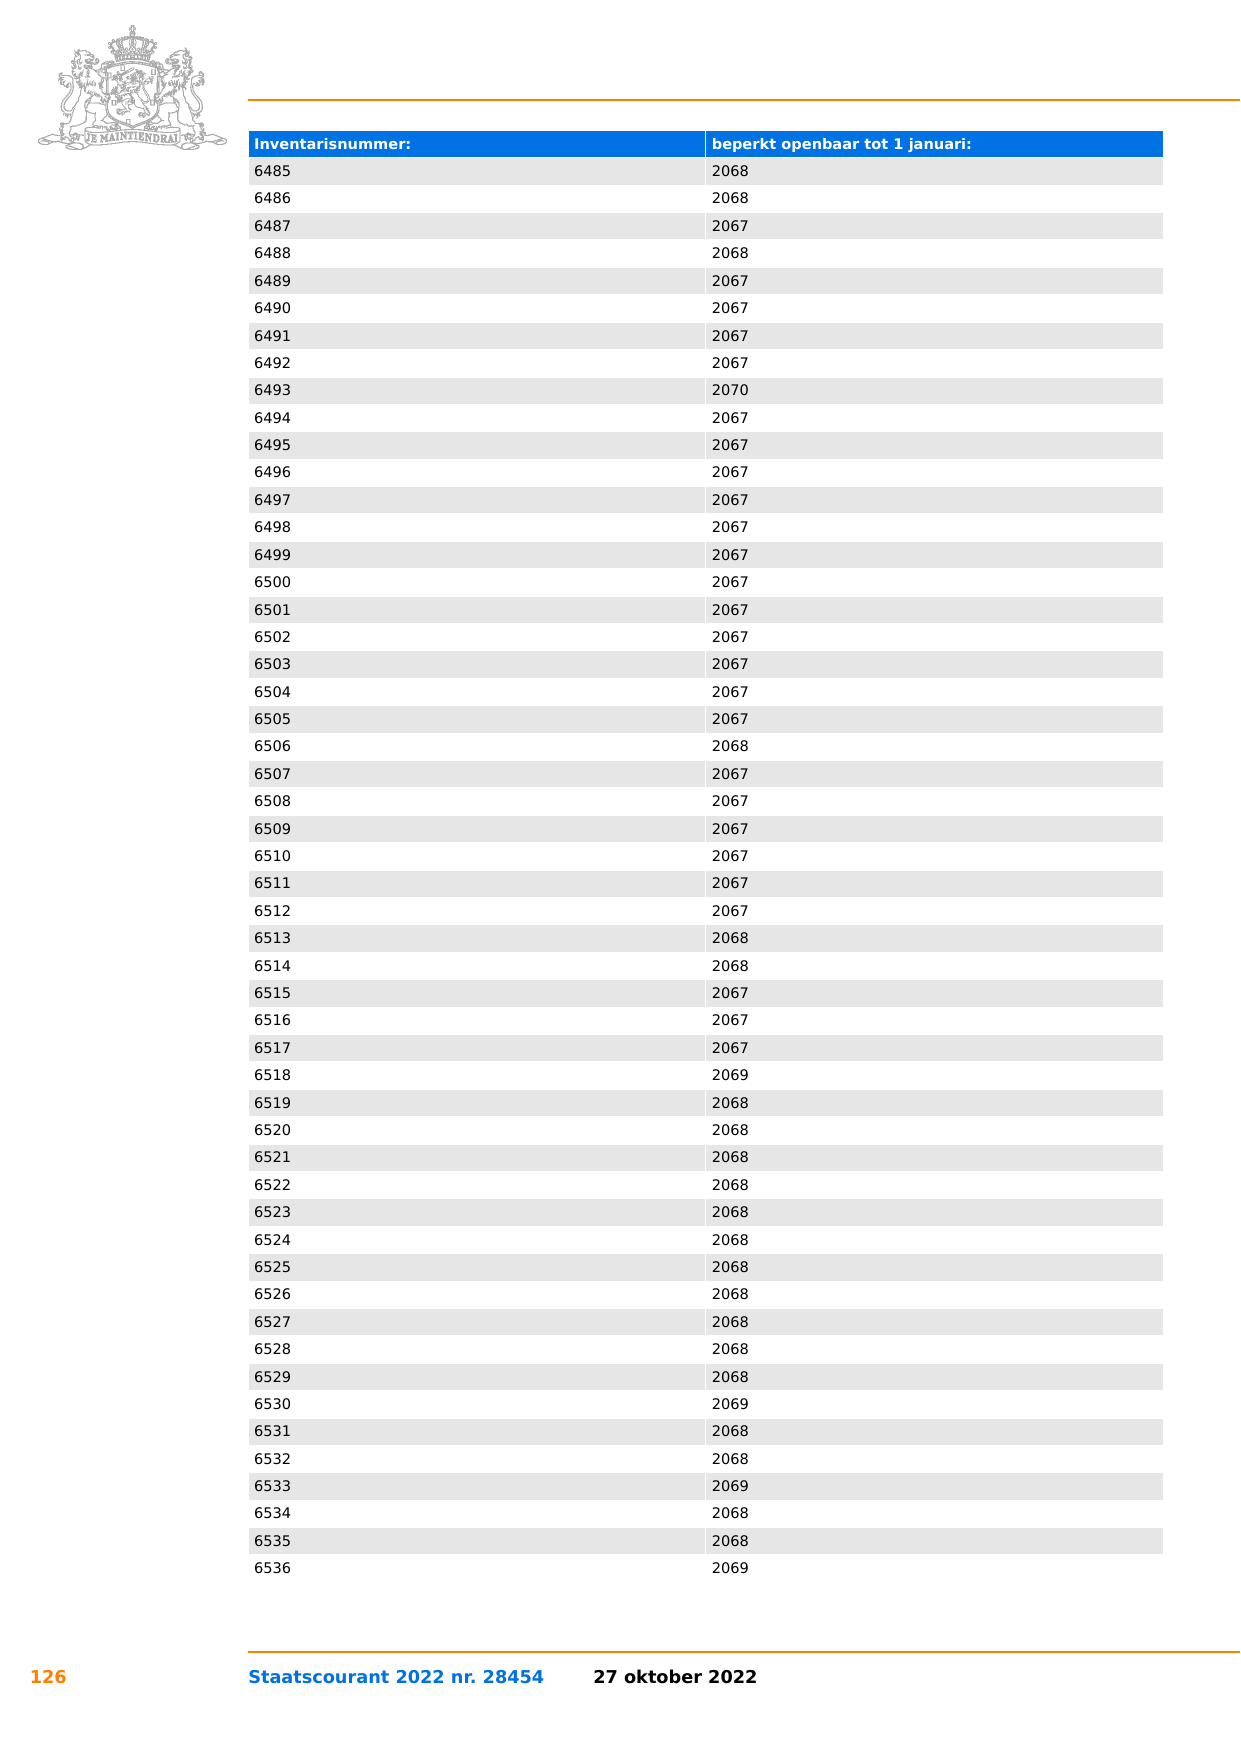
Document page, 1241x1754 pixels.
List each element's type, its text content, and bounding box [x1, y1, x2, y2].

table_cell 6519 [249, 1090, 705, 1116]
table_cell 6527 [249, 1309, 705, 1335]
table_cell 2067 [706, 350, 1163, 376]
table_cell 6523 [249, 1199, 705, 1226]
table_cell 6494 [249, 405, 705, 431]
table_cell 6530 [249, 1391, 705, 1417]
table_cell 2067 [706, 679, 1163, 705]
table_cell 6525 [249, 1254, 705, 1281]
table_cell 6522 [249, 1172, 705, 1198]
table_cell 2067 [706, 843, 1163, 869]
table_cell 2067 [706, 323, 1163, 349]
table_cell 2067 [706, 624, 1163, 650]
table_cell 2068 [706, 1501, 1163, 1527]
table_cell 6489 [249, 268, 705, 294]
table_cell 2067 [706, 898, 1163, 924]
table_cell 6498 [249, 515, 705, 541]
table_cell 2069 [706, 1063, 1163, 1089]
table_cell 2067 [706, 761, 1163, 787]
table_cell 6495 [249, 432, 705, 459]
table_cell 6488 [249, 241, 705, 267]
table_cell 2069 [706, 1473, 1163, 1500]
table_cell 2068 [706, 1419, 1163, 1445]
table_cell 6503 [249, 651, 705, 678]
table_cell 2067 [706, 871, 1163, 897]
table_cell 2067 [706, 487, 1163, 513]
table_cell 2068 [706, 1309, 1163, 1335]
table_cell 2067 [706, 651, 1163, 678]
table_cell 2067 [706, 295, 1163, 322]
table_cell 6496 [249, 460, 705, 486]
table_cell 2067 [706, 569, 1163, 596]
table_cell 2070 [706, 378, 1163, 404]
table_cell 6520 [249, 1117, 705, 1143]
table_cell 2068 [706, 925, 1163, 952]
table_cell 2067 [706, 542, 1163, 568]
table_cell 2067 [706, 213, 1163, 239]
table_cell 2067 [706, 597, 1163, 623]
table_cell 2067 [706, 515, 1163, 541]
table_cell 6501 [249, 597, 705, 623]
table_cell 2068 [706, 1364, 1163, 1390]
table_cell 6504 [249, 679, 705, 705]
table_cell 2068 [706, 1145, 1163, 1171]
table_cell 6508 [249, 789, 705, 815]
table_cell 2068 [706, 1336, 1163, 1363]
table_cell 6513 [249, 925, 705, 952]
table_cell 6506 [249, 734, 705, 760]
table_cell 6524 [249, 1227, 705, 1253]
table_cell 6487 [249, 213, 705, 239]
table_cell 2069 [706, 1556, 1163, 1582]
table_cell 2068 [706, 1446, 1163, 1472]
table_cell 6532 [249, 1446, 705, 1472]
table_cell 2068 [706, 953, 1163, 979]
table_cell 2067 [706, 432, 1163, 459]
table_cell 6491 [249, 323, 705, 349]
table_cell 2068 [706, 1199, 1163, 1226]
table_cell 6493 [249, 378, 705, 404]
table_cell 6528 [249, 1336, 705, 1363]
table_cell 6529 [249, 1364, 705, 1390]
table_cell 2068 [706, 1090, 1163, 1116]
table_cell 2067 [706, 816, 1163, 842]
table_header beperkt openbaar tot 1 januari: [706, 131, 1163, 157]
table_cell 2068 [706, 158, 1163, 185]
table_cell 2068 [706, 1254, 1163, 1281]
table_cell 6490 [249, 295, 705, 322]
table_cell 2067 [706, 460, 1163, 486]
table_cell 6517 [249, 1035, 705, 1061]
table_cell 2068 [706, 1528, 1163, 1554]
table_cell 2067 [706, 1035, 1163, 1061]
table_cell 2068 [706, 1282, 1163, 1308]
table_cell 2068 [706, 1117, 1163, 1143]
table_cell 6502 [249, 624, 705, 650]
table_cell 2067 [706, 980, 1163, 1007]
table_header Inventarisnummer: [249, 131, 705, 157]
table_cell 6521 [249, 1145, 705, 1171]
table_cell 6497 [249, 487, 705, 513]
table_cell 2067 [706, 268, 1163, 294]
table_cell 2067 [706, 405, 1163, 431]
table_cell 6533 [249, 1473, 705, 1500]
table_cell 2067 [706, 706, 1163, 733]
table_cell 6515 [249, 980, 705, 1007]
table_cell 2068 [706, 186, 1163, 212]
table_cell 6531 [249, 1419, 705, 1445]
table_cell 6536 [249, 1556, 705, 1582]
table_cell 6514 [249, 953, 705, 979]
table_cell 6510 [249, 843, 705, 869]
table_cell 6526 [249, 1282, 705, 1308]
table_cell 6511 [249, 871, 705, 897]
table_cell 2067 [706, 1008, 1163, 1034]
table_cell 2068 [706, 734, 1163, 760]
table_cell 6507 [249, 761, 705, 787]
table_cell 6486 [249, 186, 705, 212]
table_cell 2068 [706, 241, 1163, 267]
table_cell 6512 [249, 898, 705, 924]
table_cell 2068 [706, 1227, 1163, 1253]
table_cell 6500 [249, 569, 705, 596]
table_cell 6516 [249, 1008, 705, 1034]
table_cell 6499 [249, 542, 705, 568]
table_cell 6492 [249, 350, 705, 376]
table_cell 2067 [706, 789, 1163, 815]
table_cell 6535 [249, 1528, 705, 1554]
table_cell 6518 [249, 1063, 705, 1089]
table_cell 2068 [706, 1172, 1163, 1198]
table_cell 6534 [249, 1501, 705, 1527]
table_cell 2069 [706, 1391, 1163, 1417]
table_cell 6485 [249, 158, 705, 185]
picture [38, 25, 227, 150]
table_cell 6509 [249, 816, 705, 842]
table_cell 6505 [249, 706, 705, 733]
